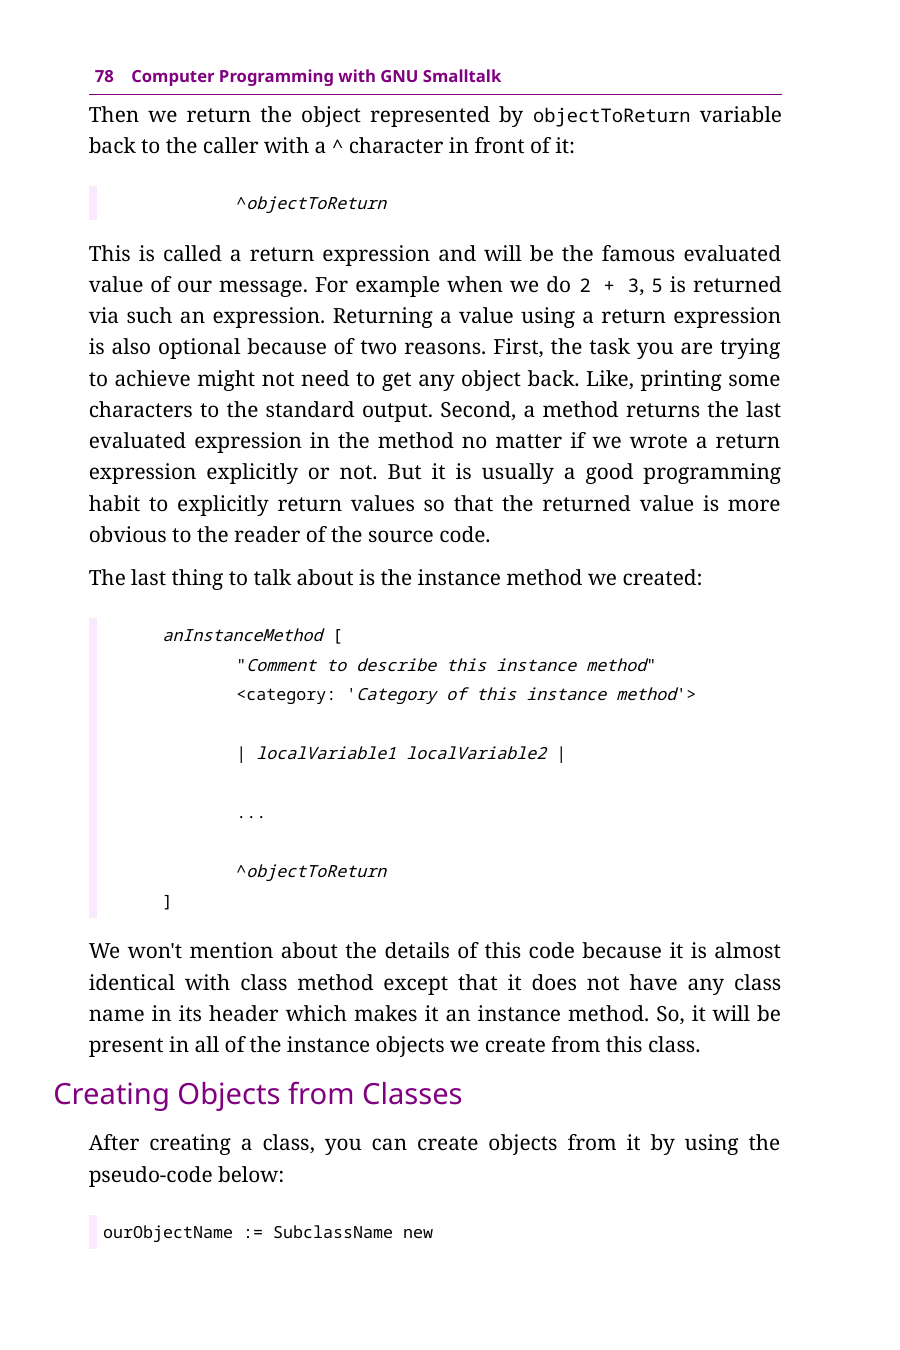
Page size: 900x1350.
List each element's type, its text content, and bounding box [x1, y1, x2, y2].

text We won't mention about the details of this code because it is almost identical with class method except that it does not have any class name in its header which makes it an instance method. So, it will be present in all of the instance objects we create from this class. [88, 936, 782, 1058]
text This is called a return expression and will be the famous evaluated value of our message. For example when we do 2 + 3, 5 is returned via such an expression. Returning a value using a return expression is also optional because of two reasons. First, the task you are trying to achieve might not need to get any object back. Like, printing some characters to the standard output. Second, a method returns the last evaluated expression in the method no matter if we wrote a return expression explicitly or not. But it is usually a good programming habit to explicitly return values so that the returned value is more obvious to the reader of the source code. [88, 239, 782, 548]
text anInstanceMethod [ "Comment to describe this instance method" <category: 'Category of this instance method'> | localVariable1 localVariable2 | ... ^objectToReturn ] [97, 618, 782, 918]
text ^objectToReturn [97, 186, 782, 220]
text Then we return the object represented by objectToReturn variable back to the caller with a ^ character in front of it: [88, 100, 782, 159]
text After creating a class, you can create objects from it by using the pseudo-code below: [88, 1128, 782, 1188]
text ourObjectName := SubclassName new [88, 1214, 782, 1249]
text The last thing to talk about is the instance method we created: [88, 563, 782, 592]
subtitle Creating Objects from Classes [53, 1073, 782, 1113]
